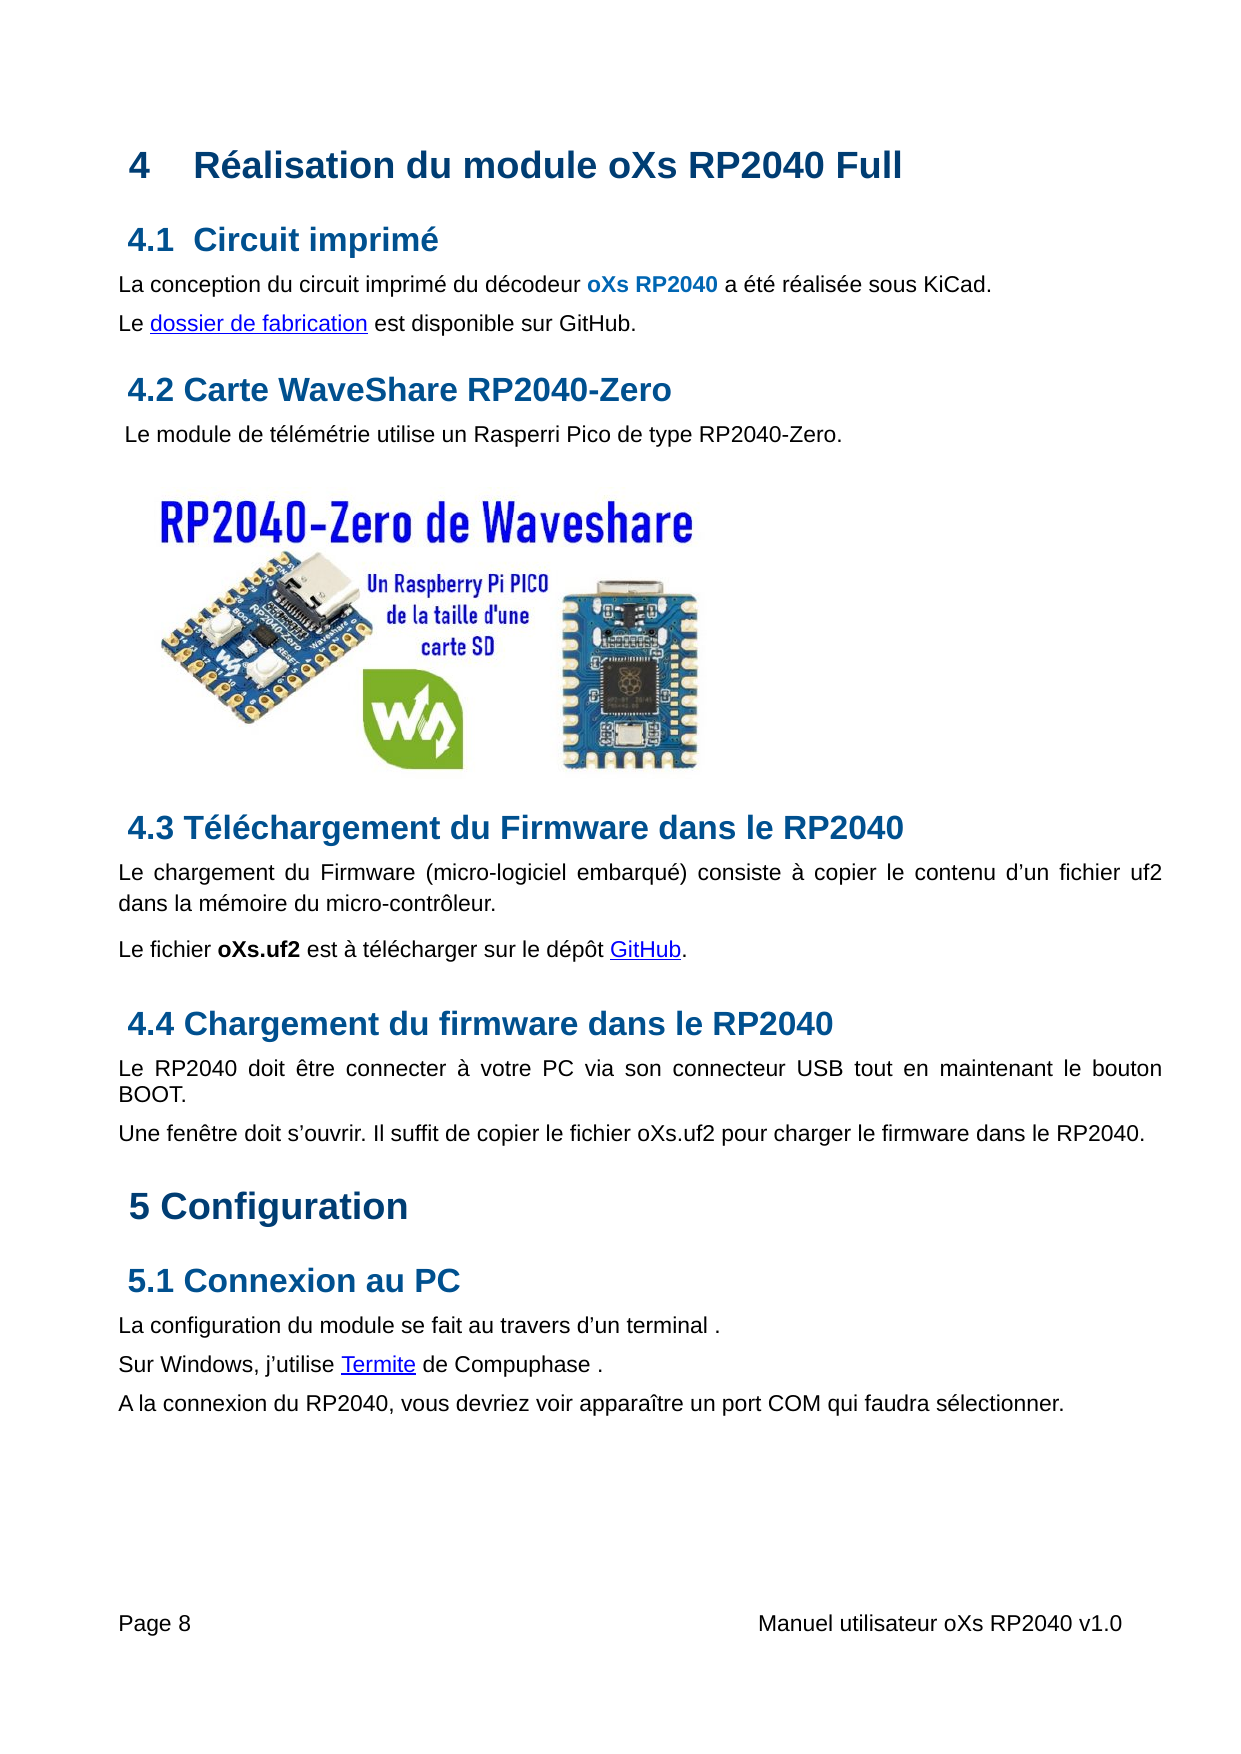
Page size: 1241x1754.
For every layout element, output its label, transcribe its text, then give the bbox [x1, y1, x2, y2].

subtitle 5 Configuration [118, 1184, 1164, 1227]
text Le dossier de fabrication est disponible sur GitHub. [118, 310, 1164, 336]
subtitle 4.4 Chargement du firmware dans le RP2040 [118, 1003, 1164, 1042]
text Une fenêtre doit s’ouvrir. Il suffit de copier le fichier oXs.uf2 pour charger le firmware dans le RP2040. [118, 1120, 1164, 1146]
text Le chargement du Firmware (micro-logiciel embarqué) consiste à copier le contenu d’un fichier uf2 dans la mémoire du micro-contrôleur. [118, 859, 1164, 917]
subtitle Réalisation du module oXs RP2040 Full [118, 143, 1164, 187]
text Le RP2040 doit être connecter à votre PC via son connecteur USB tout en maintenant le bouton BOOT. [118, 1054, 1164, 1107]
text La configuration du module se fait au travers d’un terminal . [118, 1312, 1164, 1338]
text Le fichier oXs.uf2 est à télécharger sur le dépôt GitHub. [118, 936, 1164, 963]
text A la connexion du RP2040, vous devriez voir apparaître un port COM qui faudra sélectionner. [118, 1389, 1164, 1416]
subtitle Circuit imprimé [118, 220, 1164, 259]
text Sur Windows, j’utilise Termite de Compuphase . [118, 1351, 1164, 1377]
text La conception du circuit imprimé du décodeur oXs RP2040 a été réalisée sous KiCad. [118, 271, 1164, 298]
subtitle 4.2 Carte WaveShare RP2040-Zero [118, 370, 1164, 408]
subtitle 4.3 Téléchargement du Firmware dans le RP2040 [118, 808, 1164, 846]
picture [131, 487, 713, 779]
subtitle 5.1 Connexion au PC [118, 1261, 1164, 1299]
text Le module de télémétrie utilise un Rasperri Pico de type RP2040-Zero. [118, 421, 1164, 447]
